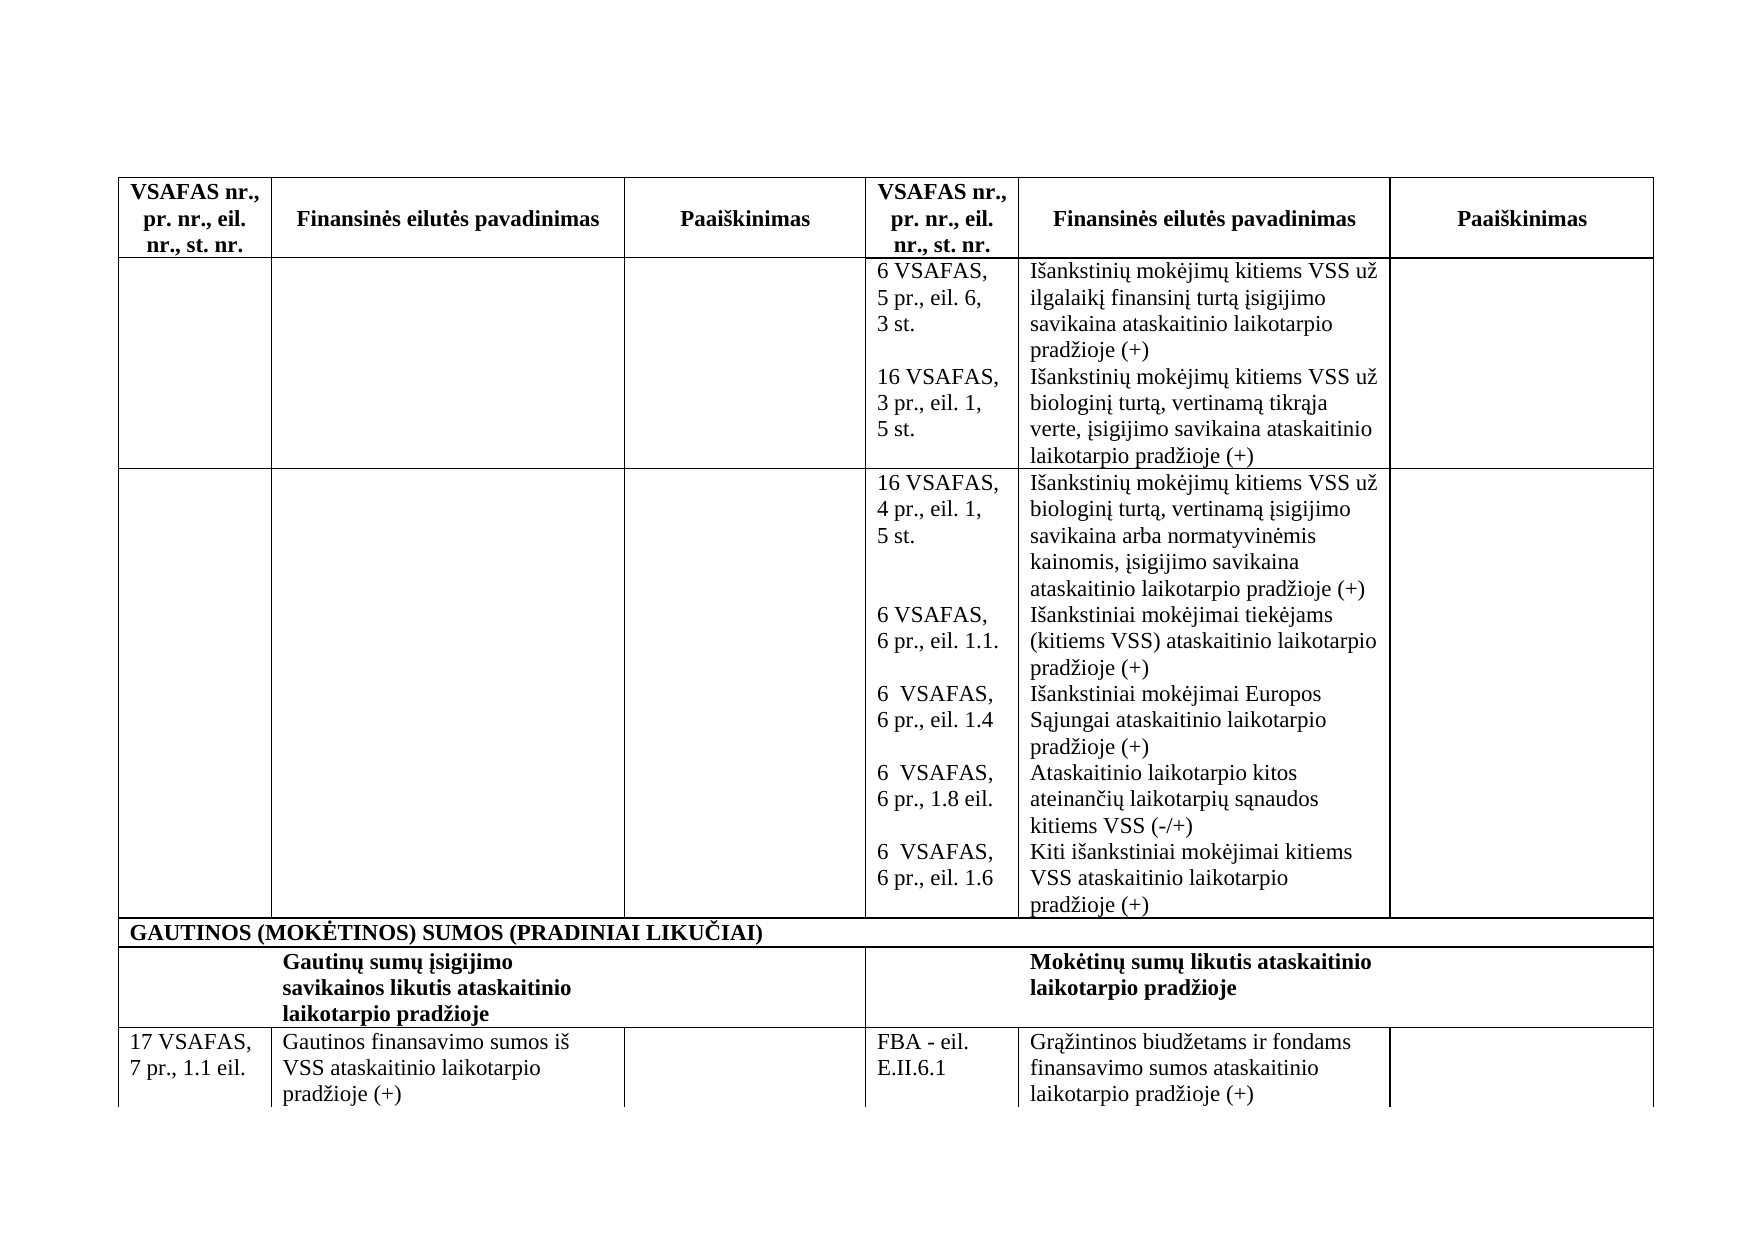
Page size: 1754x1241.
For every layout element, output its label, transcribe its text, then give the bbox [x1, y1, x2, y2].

table_cell [119, 759, 271, 838]
table_cell [625, 838, 865, 917]
table_cell [119, 258, 271, 363]
table_cell Grąžintinos biudžetams ir fondams finansavimo sumos ataskaitinio laikotarpio pradžioje (+) [1019, 1028, 1389, 1107]
table_cell Išankstiniai mokėjimai tiekėjams (kitiems VSS) ataskaitinio laikotarpio pradžioje (+) [1019, 601, 1389, 680]
table_cell [1517, 919, 1653, 946]
table_cell 17 VSAFAS, 7 pr., 1.1 eil. [119, 1028, 271, 1107]
table_cell [1391, 759, 1653, 838]
table_cell Kiti išankstiniai mokėjimai kitiems VSS ataskaitinio laikotarpio pradžioje (+) [1019, 838, 1389, 917]
table_cell [272, 363, 624, 468]
table_cell 6 VSAFAS, 6 pr., eil. 1.4 [866, 680, 1018, 759]
table_cell [119, 469, 271, 601]
table_cell 6 VSAFAS, 6 pr., 1.8 eil. [866, 759, 1018, 838]
table_cell Ataskaitinio laikotarpio kitos ateinančių laikotarpių sąnaudos kitiems VSS (-/+) [1019, 759, 1389, 838]
table_cell [1391, 363, 1653, 468]
table_cell Gautinos finansavimo sumos iš VSS ataskaitinio laikotarpio pradžioje (+) [272, 1028, 624, 1107]
table_cell [1390, 948, 1653, 1027]
table_cell Išankstiniai mokėjimai Europos Sąjungai ataskaitinio laikotarpio pradžioje (+) [1019, 680, 1389, 759]
table_cell 6 VSAFAS, 6 pr., eil. 1.1. [866, 601, 1018, 680]
table_header Finansinės eilutės pavadinimas [1019, 178, 1389, 257]
table_cell [1390, 919, 1417, 946]
table_cell 6 VSAFAS, 5 pr., eil. 6, 3 st. [866, 259, 1018, 363]
table_cell [625, 601, 865, 680]
table_cell [1391, 680, 1653, 759]
table_cell 6 VSAFAS, 6 pr., eil. 1.6 [866, 838, 1018, 917]
table_cell 16 VSAFAS, 4 pr., eil. 1, 5 st. [866, 469, 1018, 601]
table_cell Išankstinių mokėjimų kitiems VSS už ilgalaikį finansinį turtą įsigijimo savikaina ataskaitinio laikotarpio pradžioje (+) [1019, 259, 1389, 363]
table_cell [866, 948, 1019, 1027]
table_cell [119, 680, 271, 759]
table_cell FBA - eil. E.II.6.1 [866, 1028, 1018, 1107]
table_cell [119, 601, 271, 680]
table_cell [119, 838, 271, 917]
table_cell [119, 948, 271, 1027]
table_cell [625, 469, 865, 601]
table_cell [1479, 919, 1517, 946]
table_cell 16 VSAFAS, 3 pr., eil. 1, 5 st. [866, 363, 1018, 468]
table_cell [119, 363, 271, 468]
table_cell GAUTINOS (MOKĖTINOS) SUMOS (PRADINIAI LIKUČIAI) [119, 919, 1390, 946]
table_cell Mokėtinų sumų likutis ataskaitinio laikotarpio pradžioje [1019, 948, 1390, 1027]
table_cell [625, 1028, 865, 1107]
table_cell [1391, 469, 1653, 601]
table_cell Išankstinių mokėjimų kitiems VSS už biologinį turtą, vertinamą įsigijimo savikaina arba normatyvinėmis kainomis, įsigijimo savikaina ataskaitinio laikotarpio pradžioje (+) [1019, 469, 1389, 601]
table_header VSAFAS nr., pr. nr., eil. nr., st. nr. [119, 178, 271, 257]
table_cell [1391, 259, 1653, 363]
table_cell [272, 759, 624, 838]
table_cell [1417, 919, 1442, 946]
table_cell [1391, 1028, 1653, 1107]
table_cell [625, 948, 865, 1027]
table_cell [1391, 838, 1653, 917]
table_cell [625, 258, 865, 363]
table_header Paaiškinimas [625, 178, 865, 257]
table_cell [625, 363, 865, 468]
table_cell [1391, 601, 1653, 680]
table_cell Gautinų sumų įsigijimo savikainos likutis ataskaitinio laikotarpio pradžioje [271, 948, 624, 1027]
table_header Finansinės eilutės pavadinimas [272, 178, 624, 257]
table_cell [625, 759, 865, 838]
table_cell [272, 838, 624, 917]
table_cell [272, 469, 624, 601]
table_cell [625, 680, 865, 759]
table_header Paaiškinimas [1391, 178, 1653, 257]
table_cell [272, 680, 624, 759]
table_cell [272, 601, 624, 680]
table_cell [1442, 919, 1479, 946]
table_cell [272, 258, 624, 363]
table_cell Išankstinių mokėjimų kitiems VSS už biologinį turtą, vertinamą tikrąja verte, įsigijimo savikaina ataskaitinio laikotarpio pradžioje (+) [1019, 363, 1389, 468]
table_header VSAFAS nr., pr. nr., eil. nr., st. nr. [866, 178, 1018, 257]
